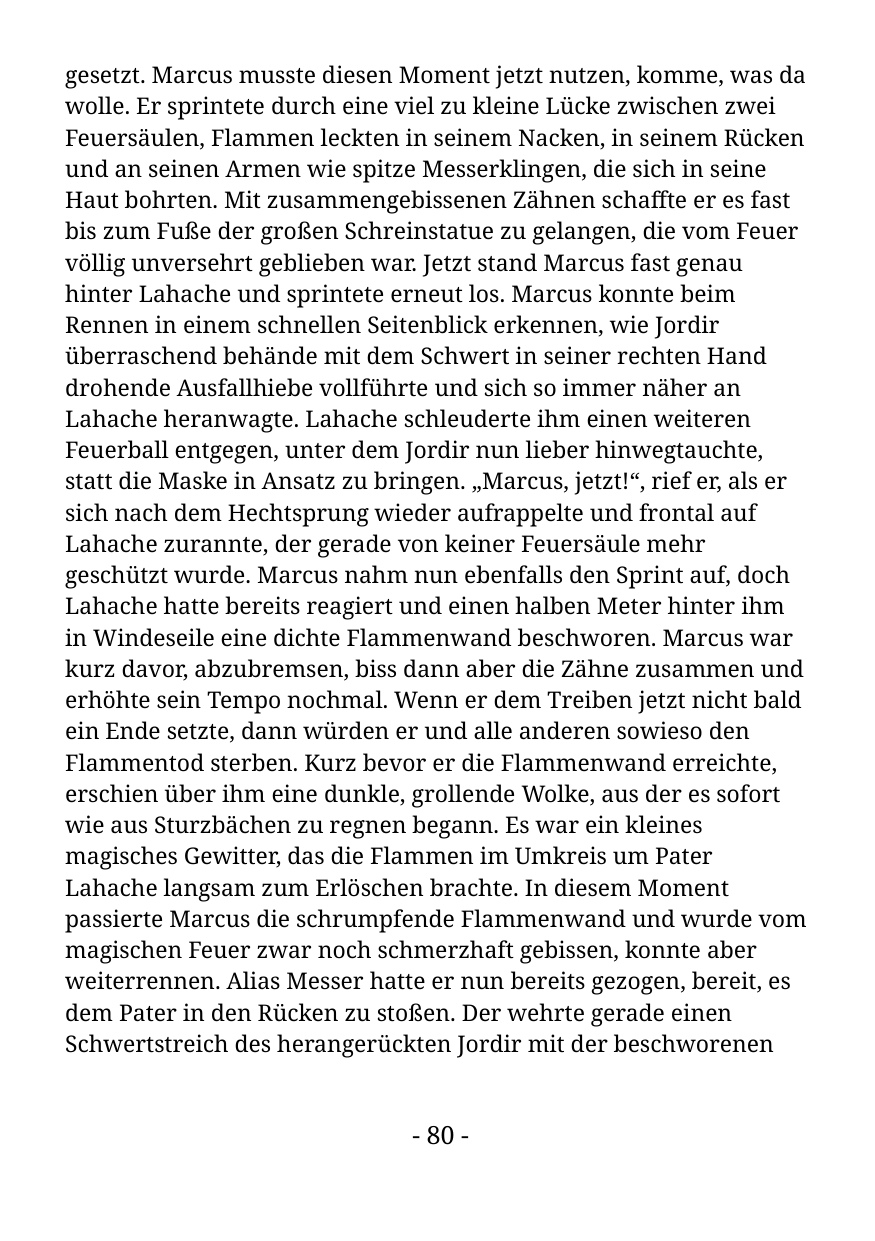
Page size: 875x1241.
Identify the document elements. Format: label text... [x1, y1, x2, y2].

text gesetzt. Marcus musste diesen Moment jetzt nutzen, komme, was da wolle. Er sprintete durch eine viel zu kleine Lücke zwischen zwei Feuersäulen, Flammen leckten in seinem Nacken, in seinem Rücken und an seinen Armen wie spitze Messerklingen, die sich in seine Haut bohrten. Mit zusammengebissenen Zähnen schaffte er es fast bis zum Fuße der großen Schreinstatue zu gelangen, die vom Feuer völlig unversehrt geblieben war. Jetzt stand Marcus fast genau hinter Lahache und sprintete erneut los. Marcus konnte beim Rennen in einem schnellen Seitenblick erkennen, wie Jordir überraschend behände mit dem Schwert in seiner rechten Hand drohende Ausfallhiebe vollführte und sich so immer näher an Lahache heranwagte. Lahache schleuderte ihm einen weiteren Feuerball entgegen, unter dem Jordir nun lieber hinwegtauchte, statt die Maske in Ansatz zu bringen. „Marcus, jetzt!“, rief er, als er sich nach dem Hechtsprung wieder aufrappelte und frontal auf Lahache zurannte, der gerade von keiner Feuersäule mehr geschützt wurde. Marcus nahm nun ebenfalls den Sprint auf, doch Lahache hatte bereits reagiert und einen halben Meter hinter ihm in Windeseile eine dichte Flammenwand beschworen. Marcus war kurz davor, abzubremsen, biss dann aber die Zähne zusammen und erhöhte sein Tempo nochmal. Wenn er dem Treiben jetzt nicht bald ein Ende setzte, dann würden er und alle anderen sowieso den Flammentod sterben. Kurz bevor er die Flammenwand erreichte, erschien über ihm eine dunkle, grollende Wolke, aus der es sofort wie aus Sturzbächen zu regnen begann. Es war ein kleines magisches Gewitter, das die Flammen im Umkreis um Pater Lahache langsam zum Erlöschen brachte. In diesem Moment passierte Marcus die schrumpfende Flammenwand und wurde vom magischen Feuer zwar noch schmerzhaft gebissen, konnte aber weiterrennen. Alias Messer hatte er nun bereits gezogen, bereit, es dem Pater in den Rücken zu stoßen. Der wehrte gerade einen Schwertstreich des herangerückten Jordir mit der beschworenen [65, 59, 809, 1059]
